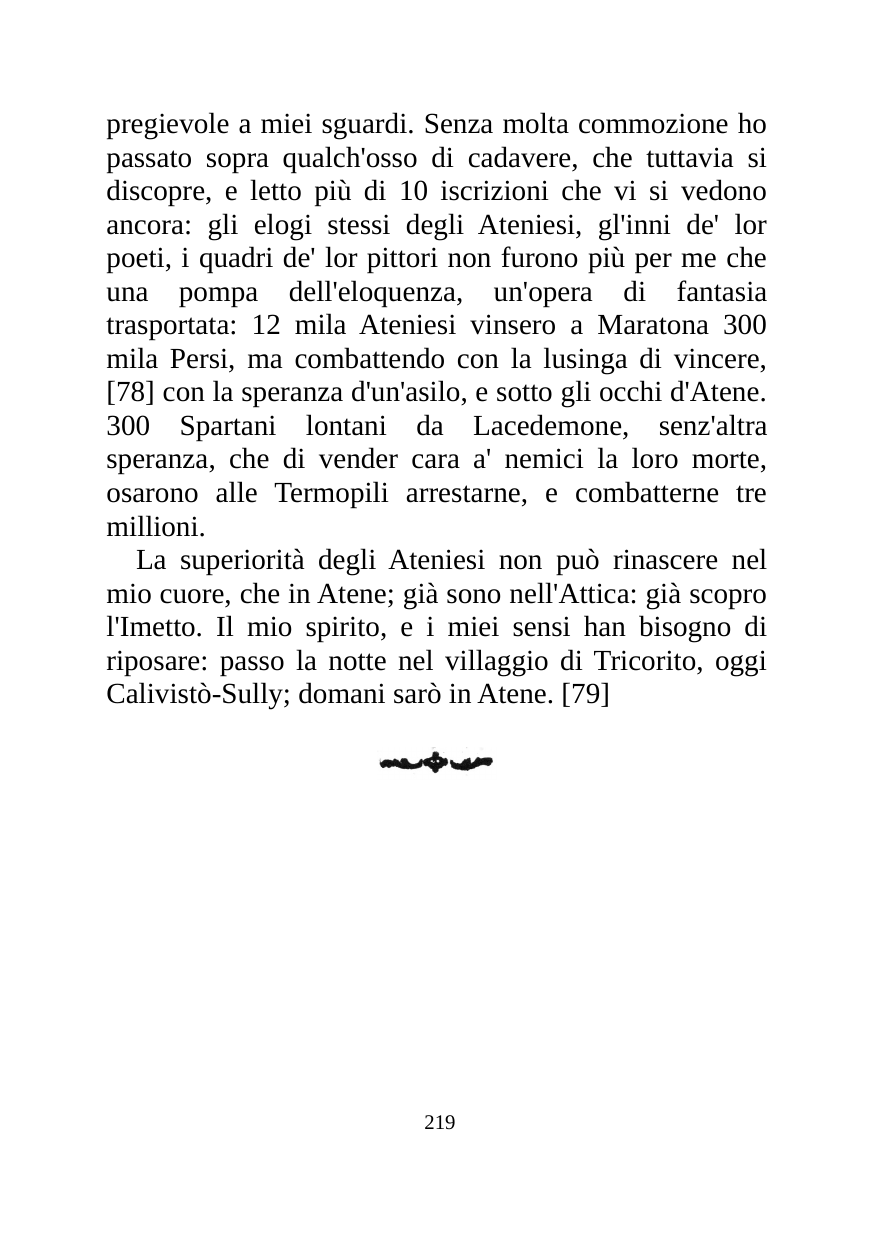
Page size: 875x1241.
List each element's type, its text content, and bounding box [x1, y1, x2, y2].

text pregievole a miei sguardi. Senza molta commozione ho passato sopra qualch'osso di cadavere, che tuttavia si discopre, e letto più di 10 iscrizioni che vi si vedono ancora: gli elogi stessi degli Ateniesi, gl'inni de' lor poeti, i quadri de' lor pittori non furono più per me che una pompa dell'eloquenza, un'opera di fantasia trasportata: 12 mila Ateniesi vinsero a Maratona 300 mila Persi, ma combattendo con la lusinga di vincere, [78] con la speranza d'un'asilo, e sotto gli occhi d'Atene. 300 Spartani lontani da Lacedemone, senz'altra speranza, che di vender cara a' nemici la loro morte, osarono alle Termopili arrestarne, e combatterne tre millioni. [106, 106, 768, 542]
picture [377, 747, 497, 780]
text La superiorità degli Ateniesi non può rinascere nel mio cuore, che in Atene; già sono nell'Attica: già scopro l'Imetto. Il mio spirito, e i miei sensi han bisogno di riposare: passo la notte nel villaggio di Tricorito, oggi Calivistò-Sully; domani sarò in Atene. [79] [106, 542, 768, 710]
